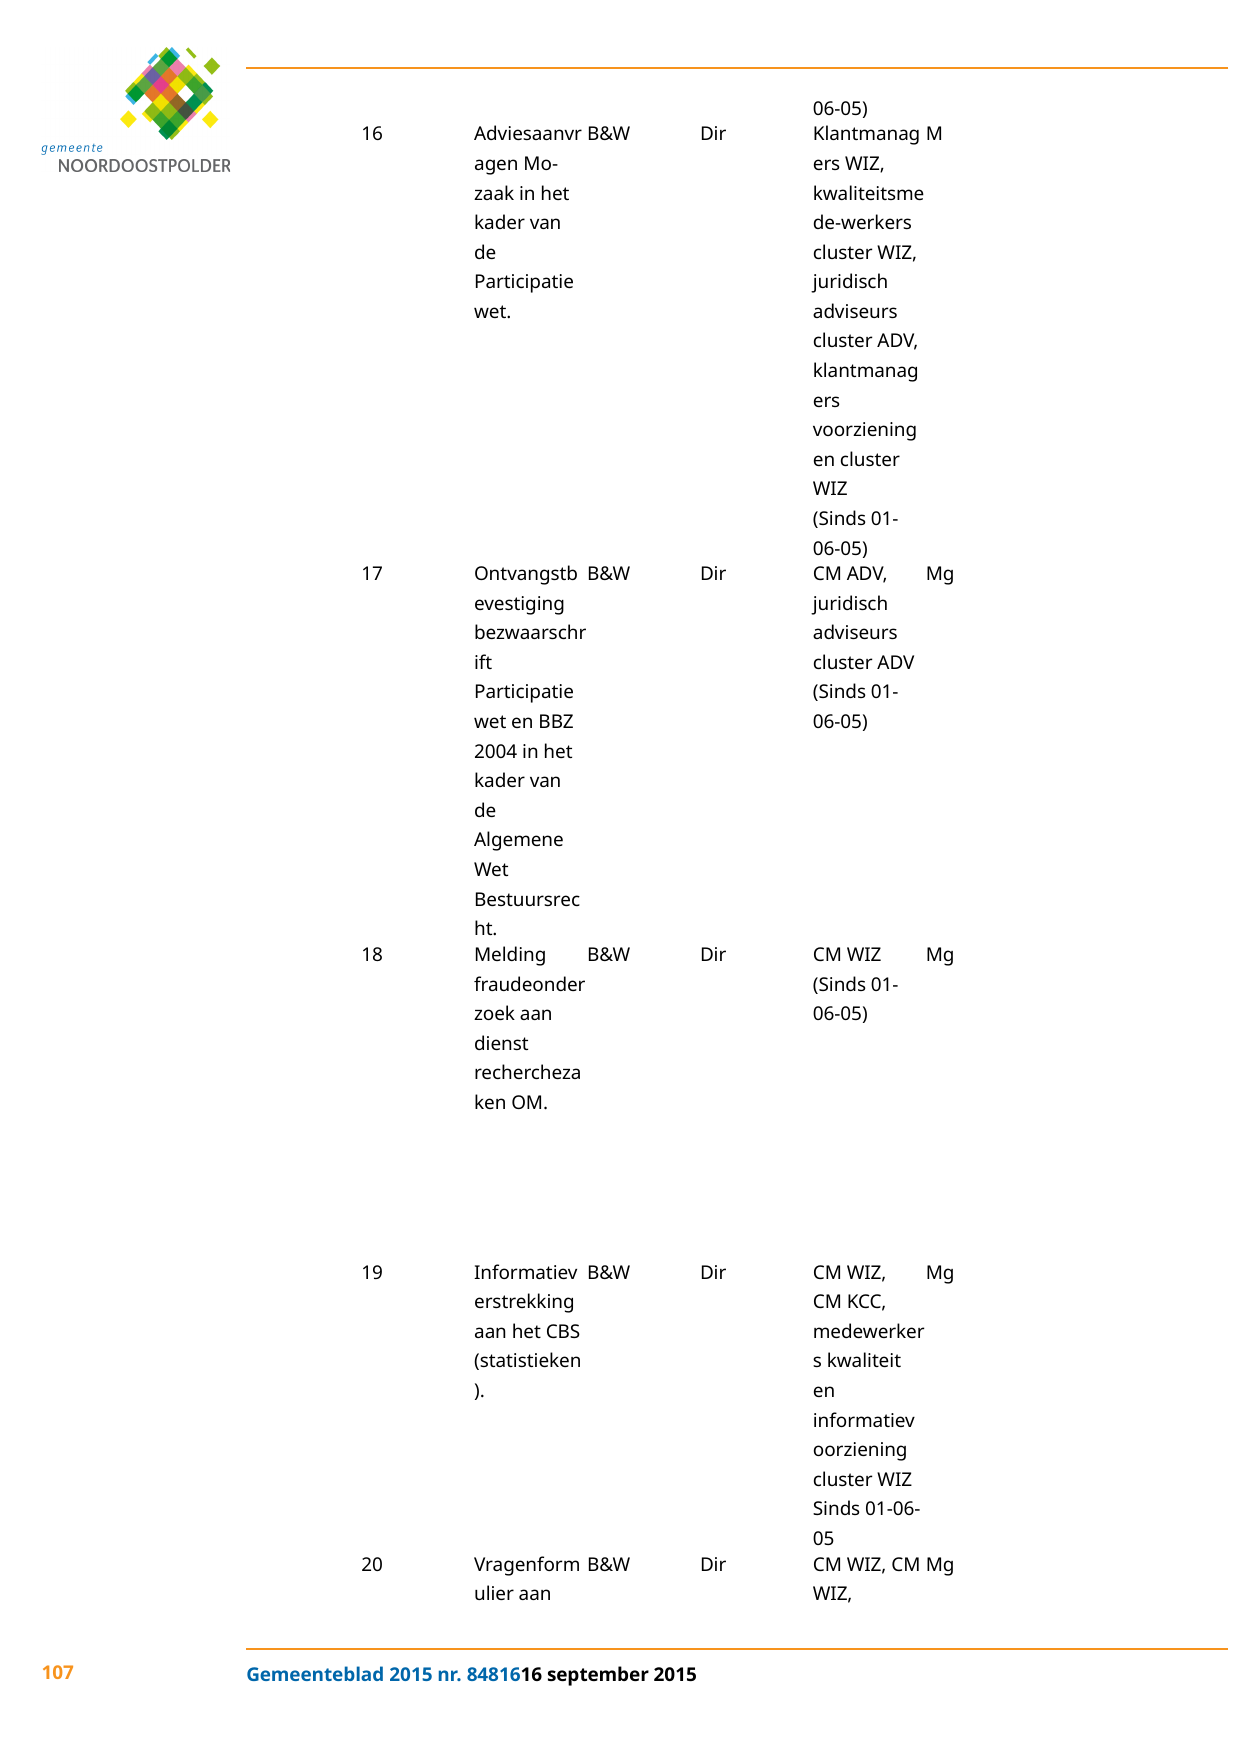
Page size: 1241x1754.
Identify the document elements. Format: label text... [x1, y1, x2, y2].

table_cell 17 [361, 560, 474, 941]
table_cell [1039, 560, 1152, 941]
table_cell Ontvangstbevestiging bezwaarschrift Participatiewet en BBZ 2004 in het kader van de Algemene Wet Bestuursrecht. [474, 560, 587, 941]
table_cell B&W [587, 1259, 700, 1551]
table_cell B&W [587, 941, 700, 1115]
table_cell [248, 560, 361, 941]
table_cell Dir [700, 560, 813, 941]
table_cell Adviesaanvragen Mo-zaak in het kader van de Participatiewet. [474, 121, 587, 560]
table_cell [926, 1115, 1038, 1259]
table_cell Dir [700, 941, 813, 1115]
table_cell [474, 95, 587, 121]
table_cell [361, 95, 474, 121]
table_cell 19 [361, 1259, 474, 1551]
table_cell B&W [587, 1551, 700, 1606]
table_cell CM WIZ, CM KCC, medewerkers kwaliteit en informatievoorziening cluster WIZ Sinds 01-06-05 [813, 1259, 926, 1551]
table_cell [1039, 1551, 1152, 1606]
table_cell Mg [926, 941, 1038, 1115]
table_cell Melding fraudeonderzoek aan dienst recherchezaken OM. [474, 941, 587, 1115]
table_cell [813, 1115, 926, 1259]
table_cell [1039, 95, 1152, 121]
table_cell [700, 95, 813, 121]
table_cell [1039, 1115, 1152, 1259]
table_cell [700, 1115, 813, 1259]
table_cell B&W [587, 560, 700, 941]
table_cell Informatieverstrekking aan het CBS (statistieken). [474, 1259, 587, 1551]
table_cell [248, 941, 361, 1115]
table_cell [587, 1115, 700, 1259]
table_cell [926, 95, 1038, 121]
table_cell Mg [926, 1259, 1038, 1551]
table_cell [474, 1115, 587, 1259]
table_cell [248, 95, 361, 121]
table_cell 16 [361, 121, 474, 560]
table_cell [248, 1115, 361, 1259]
table_cell [248, 121, 361, 560]
table_cell Mg [926, 560, 1038, 941]
table_cell CM WIZ (Sinds 01-06-05) [813, 941, 926, 1115]
table_cell [587, 95, 700, 121]
table_cell Vragenformulier aan [474, 1551, 587, 1606]
table_cell [361, 1115, 474, 1259]
table_cell Dir [700, 121, 813, 560]
table_cell [248, 1259, 361, 1551]
table_cell [1039, 121, 1152, 560]
table_cell CM ADV, juridisch adviseurs cluster ADV (Sinds 01-06-05) [813, 560, 926, 941]
table_cell 20 [361, 1551, 474, 1606]
table_cell 18 [361, 941, 474, 1115]
table_cell [248, 1551, 361, 1606]
table_cell M [926, 121, 1038, 560]
table_cell Dir [700, 1259, 813, 1551]
table_cell 06-05) [813, 95, 926, 121]
table_cell CM WIZ, CM WIZ, [813, 1551, 926, 1606]
table_cell Mg [926, 1551, 1038, 1606]
picture [41, 47, 231, 172]
table_cell [1039, 1259, 1152, 1551]
table_cell [1039, 941, 1152, 1115]
table_cell Klantmanagers WIZ, kwaliteitsmede-werkers cluster WIZ, juridisch adviseurs cluster ADV, klantmanagers voorzieningen cluster WIZ (Sinds 01-06-05) [813, 121, 926, 560]
table_cell B&W [587, 121, 700, 560]
table_cell Dir [700, 1551, 813, 1606]
